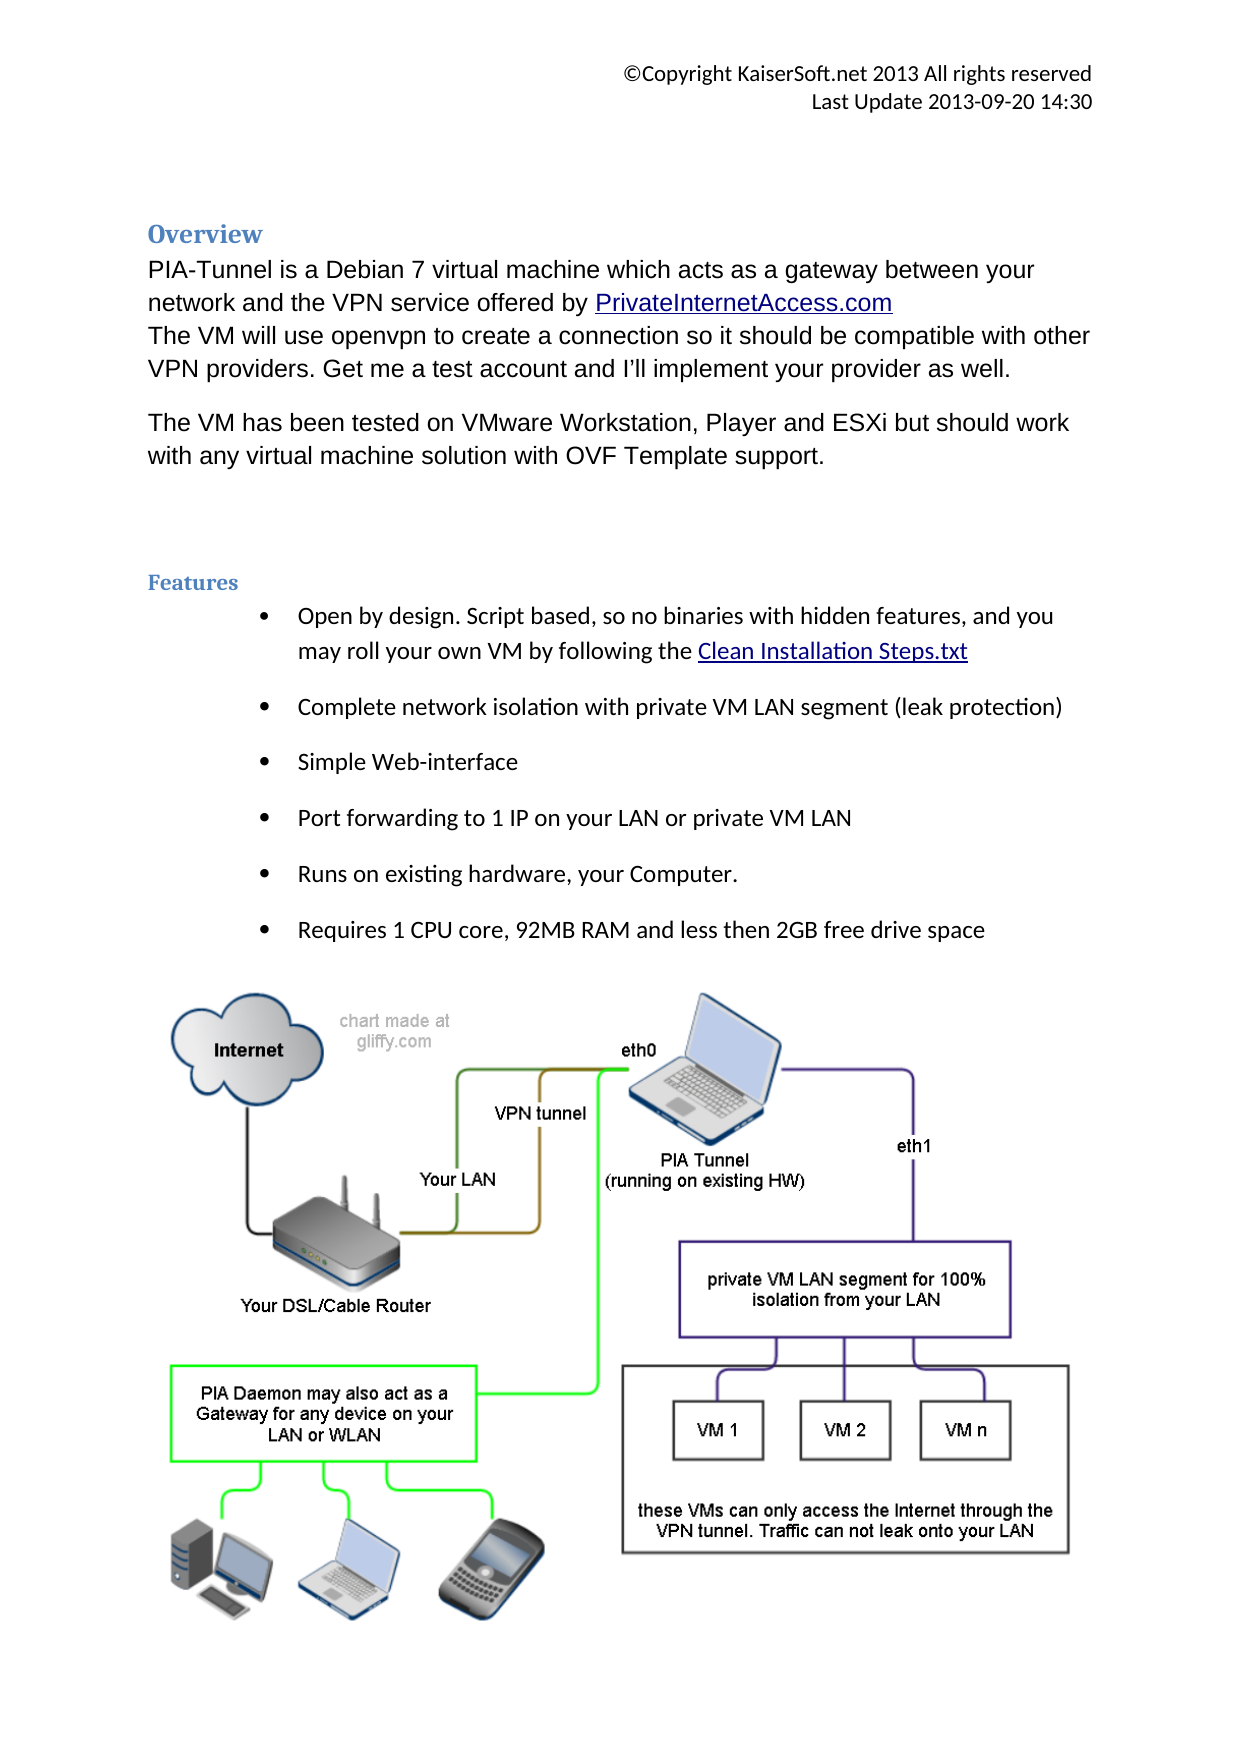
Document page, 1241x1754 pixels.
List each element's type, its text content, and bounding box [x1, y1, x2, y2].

list Runs on existing hardware, your Computer. [260, 858, 1093, 889]
list Port forwarding to 1 IP on your LAN or private VM LAN [260, 802, 1093, 833]
list Requires 1 CPU core, 92MB RAM and less then 2GB free drive space [260, 914, 1093, 944]
subtitle Overview [148, 219, 1093, 251]
list Open by design. Script based, so no binaries with hidden features, and you may roll your own VM by following the Clean Installation Steps.txt [260, 600, 1093, 665]
list Simple Web-interface [260, 747, 1093, 777]
list Complete network isolation with private VM LAN segment (leak protection) [260, 691, 1093, 721]
text PIA-Tunnel is a Debian 7 virtual machine which acts as a gateway between your network and the VPN service offered by PrivateInternetAccess.com The VM will use openvpn to create a connection so it should be compatible with other VPN providers. Get me a test account and I’ll implement your provider as well. [148, 255, 1093, 383]
subtitle Features [148, 570, 1093, 596]
text The VM has been tested on VMware Workstation, Player and ESXi but should work with any virtual machine solution with OVF Template support. [148, 408, 1093, 470]
